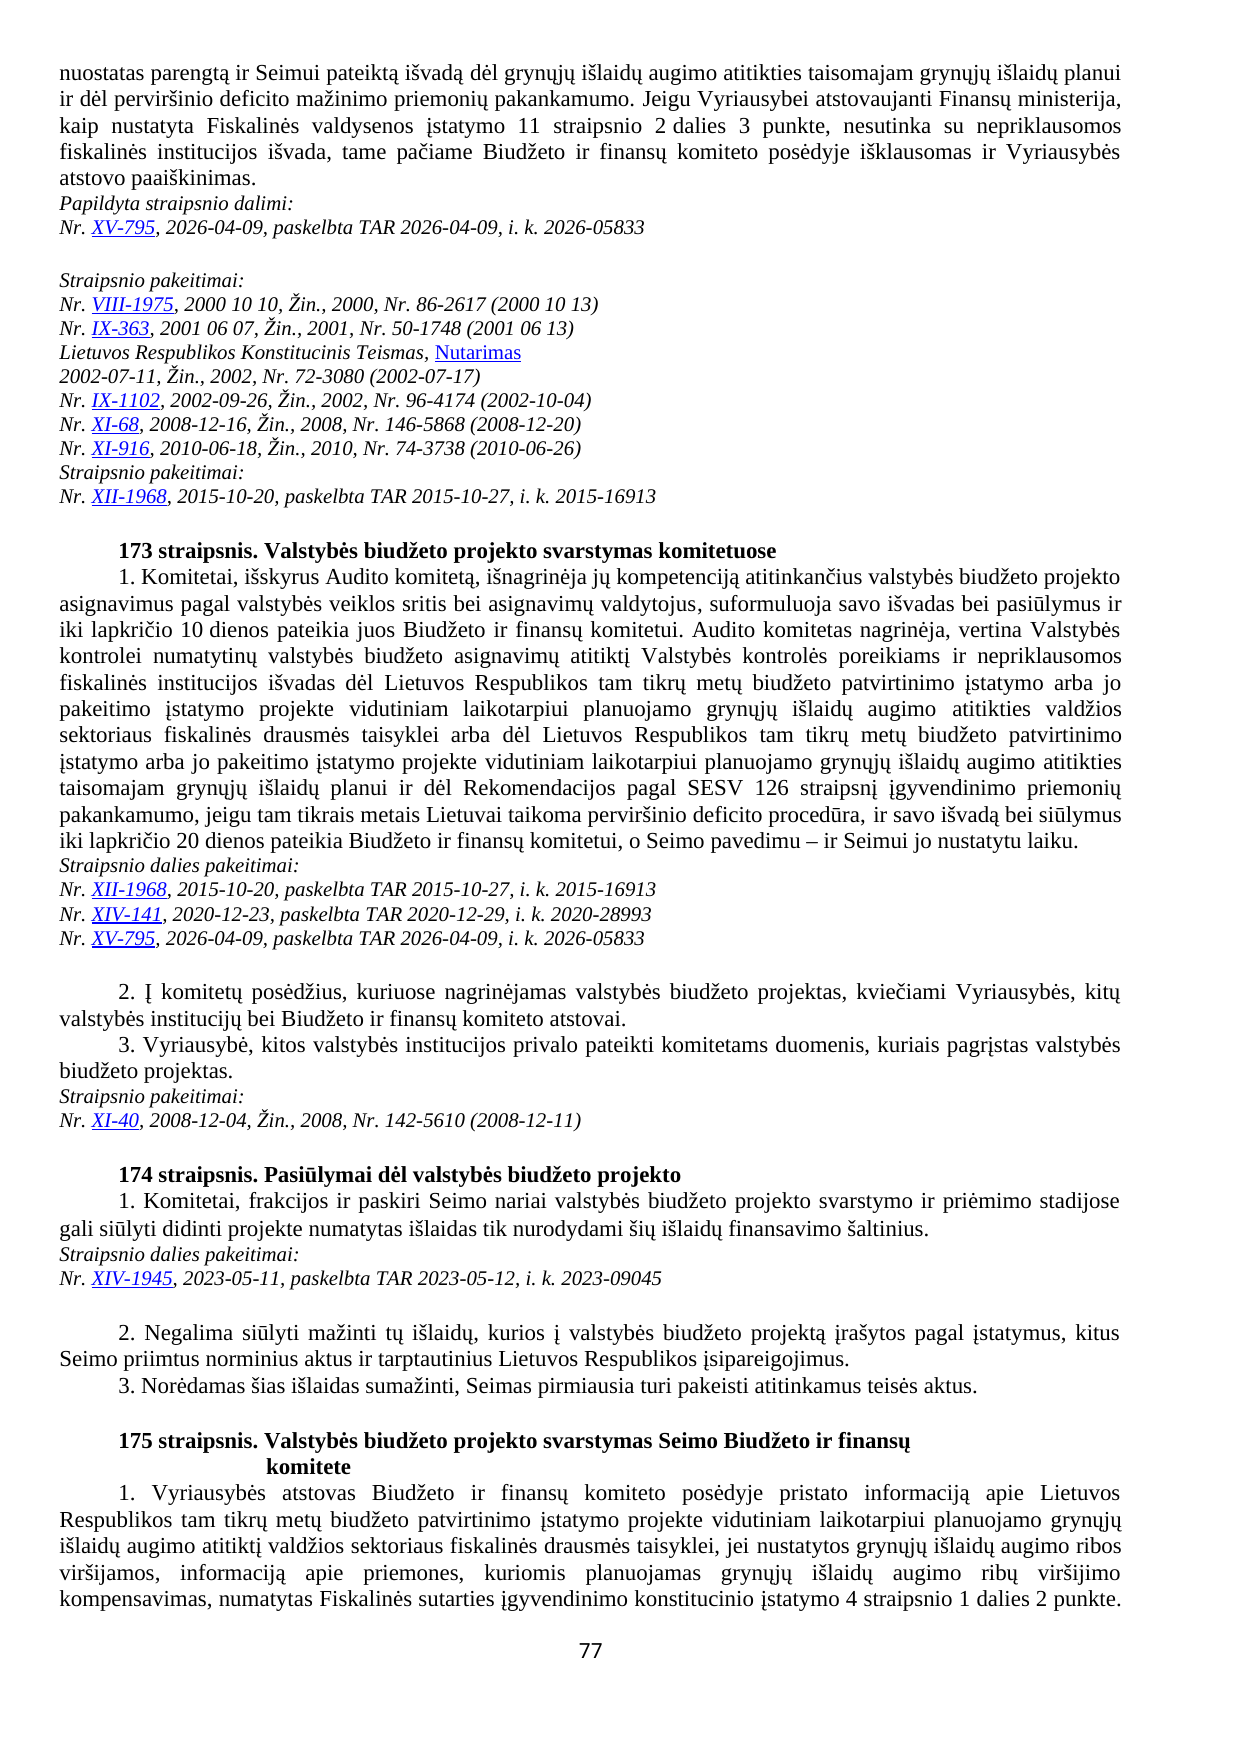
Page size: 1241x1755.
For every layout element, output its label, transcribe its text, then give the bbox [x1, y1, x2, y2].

text Lietuvos Respublikos Konstitucinis Teismas, Nutarimas [59, 340, 1122, 364]
text Straipsnio pakeitimai: [59, 268, 1122, 292]
text Nr. VIII-1975, 2000 10 10, Žin., 2000, Nr. 86-2617 (2000 10 13) [59, 292, 1122, 316]
text Nr. XII-1968, 2015-10-20, paskelbta TAR 2015-10-27, i. k. 2015-16913 [59, 484, 1122, 508]
text 173 straipsnis. Valstybės biudžeto projekto svarstymas komitetuose [59, 537, 1122, 563]
text nuostatas parengtą ir Seimui pateiktą išvadą dėl grynųjų išlaidų augimo atitikties taisomajam grynųjų išlaidų planui ir dėl perviršinio deficito mažinimo priemonių pakankamumo. Jeigu Vyriausybei atstovaujanti Finansų ministerija, kaip nustatyta Fiskalinės valdysenos įstatymo 11 straipsnio 2 dalies 3 punkte, nesutinka su nepriklausomos fiskalinės institucijos išvada, tame pačiame Biudžeto ir finansų komiteto posėdyje išklausomas ir Vyriausybės atstovo paaiškinimas. [59, 59, 1122, 191]
text 175 straipsnis. Valstybės biudžeto projekto svarstymas Seimo Biudžeto ir finansų [118, 1427, 1122, 1453]
text Papildyta straipsnio dalimi: [59, 191, 1122, 215]
text Nr. XIV-1945, 2023-05-11, paskelbta TAR 2023-05-12, i. k. 2023-09045 [59, 1266, 1122, 1290]
text Nr. XI-916, 2010-06-18, Žin., 2010, Nr. 74-3738 (2010-06-26) [59, 436, 1122, 460]
text 3. Vyriausybė, kitos valstybės institucijos privalo pateikti komitetams duomenis, kuriais pagrįstas valstybės biudžeto projektas. [59, 1031, 1122, 1084]
text Nr. IX-1102, 2002-09-26, Žin., 2002, Nr. 96-4174 (2002-10-04) [59, 388, 1122, 412]
text Nr. XI-68, 2008-12-16, Žin., 2008, Nr. 146-5868 (2008-12-20) [59, 412, 1122, 436]
text Nr. XI-40, 2008-12-04, Žin., 2008, Nr. 142-5610 (2008-12-11) [59, 1108, 1122, 1132]
text 174 straipsnis. Pasiūlymai dėl valstybės biudžeto projekto [59, 1161, 1122, 1187]
text Nr. IX-363, 2001 06 07, Žin., 2001, Nr. 50-1748 (2001 06 13) [59, 316, 1122, 340]
text 3. Norėdamas šias išlaidas sumažinti, Seimas pirmiausia turi pakeisti atitinkamus teisės aktus. [59, 1372, 1122, 1398]
text 1. Komitetai, išskyrus Audito komitetą, išnagrinėja jų kompetenciją atitinkančius valstybės biudžeto projekto asignavimus pagal valstybės veiklos sritis bei asignavimų valdytojus, suformuluoja savo išvadas bei pasiūlymus ir iki lapkričio 10 dienos pateikia juos Biudžeto ir finansų komitetui. Audito komitetas nagrinėja, vertina Valstybės kontrolei numatytinų valstybės biudžeto asignavimų atitiktį Valstybės kontrolės poreikiams ir nepriklausomos fiskalinės institucijos išvadas dėl Lietuvos Respublikos tam tikrų metų biudžeto patvirtinimo įstatymo arba jo pakeitimo įstatymo projekte vidutiniam laikotarpiui planuojamo grynųjų išlaidų augimo atitikties valdžios sektoriaus fiskalinės drausmės taisyklei arba dėl Lietuvos Respublikos tam tikrų metų biudžeto patvirtinimo įstatymo arba jo pakeitimo įstatymo projekte vidutiniam laikotarpiui planuojamo grynųjų išlaidų augimo atitikties taisomajam grynųjų išlaidų planui ir dėl Rekomendacijos pagal SESV 126 straipsnį įgyvendinimo priemonių pakankamumo, jeigu tam tikrais metais Lietuvai taikoma perviršinio deficito procedūra, ir savo išvadą bei siūlymus iki lapkričio 20 dienos pateikia Biudžeto ir finansų komitetui, o Seimo pavedimu – ir Seimui jo nustatytu laiku. [59, 563, 1122, 853]
text 2002-07-11, Žin., 2002, Nr. 72-3080 (2002-07-17) [59, 364, 1122, 388]
text 1. Komitetai, frakcijos ir paskiri Seimo nariai valstybės biudžeto projekto svarstymo ir priėmimo stadijose gali siūlyti didinti projekte numatytas išlaidas tik nurodydami šių išlaidų finansavimo šaltinius. [59, 1187, 1122, 1242]
text Nr. XIV-141, 2020-12-23, paskelbta TAR 2020-12-29, i. k. 2020-28993 [59, 901, 1122, 926]
text Nr. XV-795, 2026-04-09, paskelbta TAR 2026-04-09, i. k. 2026-05833 [59, 215, 1122, 239]
text Straipsnio dalies pakeitimai: [59, 1242, 1122, 1266]
text Straipsnio pakeitimai: [59, 1084, 1122, 1108]
text 2. Į komitetų posėdžius, kuriuose nagrinėjamas valstybės biudžeto projektas, kviečiami Vyriausybės, kitų valstybės institucijų bei Biudžeto ir finansų komiteto atstovai. [59, 978, 1122, 1031]
text Nr. XV-795, 2026-04-09, paskelbta TAR 2026-04-09, i. k. 2026-05833 [59, 926, 1122, 949]
text Nr. XII-1968, 2015-10-20, paskelbta TAR 2015-10-27, i. k. 2015-16913 [59, 877, 1122, 901]
text Straipsnio dalies pakeitimai: [59, 853, 1122, 877]
text 2. Negalima siūlyti mažinti tų išlaidų, kurios į valstybės biudžeto projektą įrašytos pagal įstatymus, kitus Seimo priimtus norminius aktus ir tarptautinius Lietuvos Respublikos įsipareigojimus. [59, 1319, 1122, 1372]
text 1. Vyriausybės atstovas Biudžeto ir finansų komiteto posėdyje pristato informaciją apie Lietuvos Respublikos tam tikrų metų biudžeto patvirtinimo įstatymo projekte vidutiniam laikotarpiui planuojamo grynųjų išlaidų augimo atitiktį valdžios sektoriaus fiskalinės drausmės taisyklei, jei nustatytos grynųjų išlaidų augimo ribos viršijamos, informaciją apie priemones, kuriomis planuojamas grynųjų išlaidų augimo ribų viršijimo kompensavimas, numatytas Fiskalinės sutarties įgyvendinimo konstitucinio įstatymo 4 straipsnio 1 dalies 2 punkte. [59, 1479, 1122, 1611]
text komitete [266, 1453, 1122, 1479]
text Straipsnio pakeitimai: [59, 460, 1122, 484]
